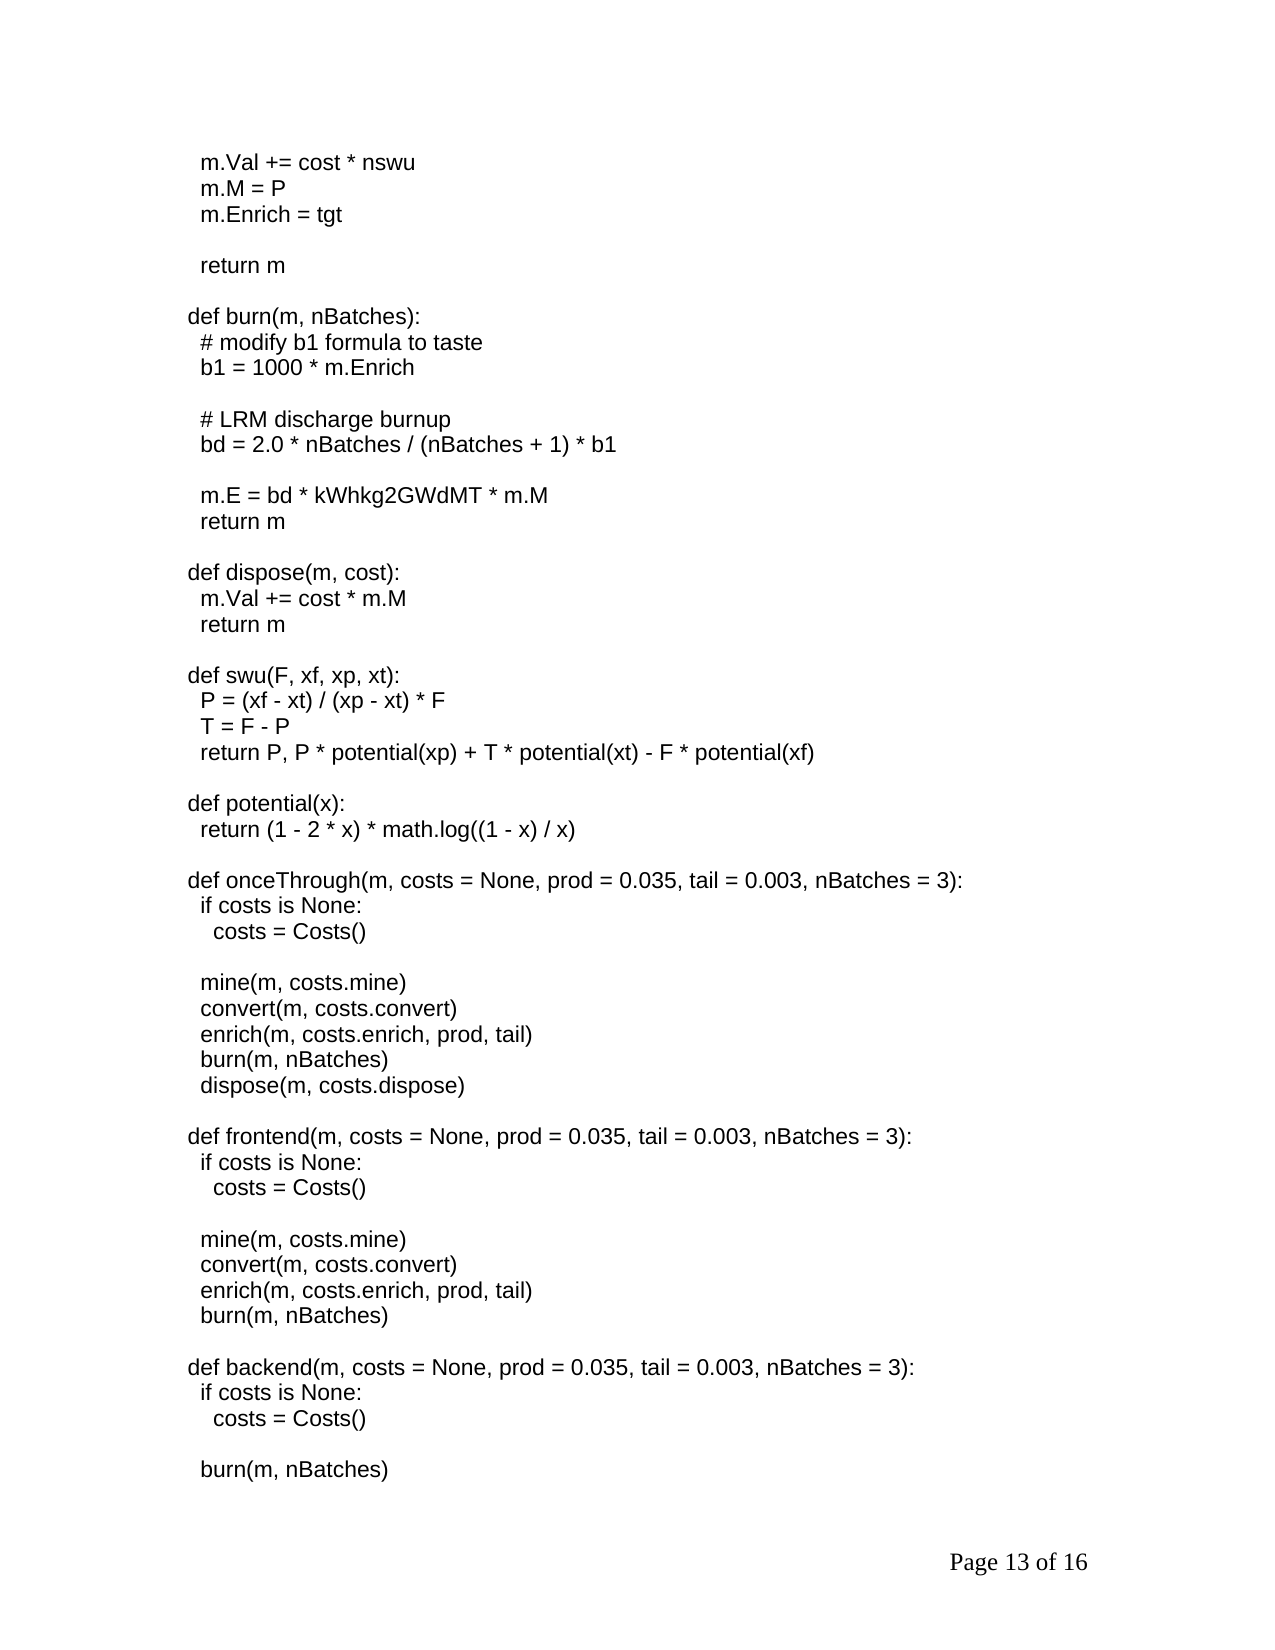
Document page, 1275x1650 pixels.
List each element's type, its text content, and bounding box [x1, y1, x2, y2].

text burn(m, nBatches) [187, 1457, 1087, 1482]
text enrich(m, costs.enrich, prod, tail) [187, 1277, 1087, 1303]
text costs = Costs() [187, 919, 1087, 944]
text return P, P * potential(xp) + T * potential(xt) - F * potential(xf) [187, 739, 1087, 765]
text def frontend(m, costs = None, prod = 0.035, tail = 0.003, nBatches = 3): [187, 1124, 1087, 1149]
text P = (xf - xt) / (xp - xt) * F [187, 688, 1087, 714]
text m.Enrich = tgt [187, 201, 1087, 227]
text if costs is None: [187, 1149, 1087, 1175]
text T = F - P [187, 714, 1087, 739]
text m.Val += cost * m.M [187, 586, 1087, 611]
text m.M = P [187, 176, 1087, 201]
text costs = Costs() [187, 1406, 1087, 1431]
text return m [187, 252, 1087, 278]
text convert(m, costs.convert) [187, 996, 1087, 1021]
text mine(m, costs.mine) [187, 1226, 1087, 1252]
text def backend(m, costs = None, prod = 0.035, tail = 0.003, nBatches = 3): [187, 1354, 1087, 1380]
text m.E = bd * kWhkg2GWdMT * m.M [187, 483, 1087, 509]
text if costs is None: [187, 1380, 1087, 1406]
text bd = 2.0 * nBatches / (nBatches + 1) * b1 [187, 432, 1087, 457]
text def dispose(m, cost): [187, 560, 1087, 586]
text costs = Costs() [187, 1175, 1087, 1201]
text return m [187, 509, 1087, 534]
text mine(m, costs.mine) [187, 970, 1087, 996]
text m.Val += cost * nswu [187, 150, 1087, 176]
text if costs is None: [187, 893, 1087, 919]
text # modify b1 formula to taste [187, 329, 1087, 355]
text convert(m, costs.convert) [187, 1252, 1087, 1277]
text dispose(m, costs.dispose) [187, 1072, 1087, 1098]
text enrich(m, costs.enrich, prod, tail) [187, 1021, 1087, 1047]
text def burn(m, nBatches): [187, 304, 1087, 329]
text # LRM discharge burnup [187, 406, 1087, 432]
text burn(m, nBatches) [187, 1303, 1087, 1329]
text b1 = 1000 * m.Enrich [187, 355, 1087, 381]
text def swu(F, xf, xp, xt): [187, 662, 1087, 688]
text burn(m, nBatches) [187, 1047, 1087, 1072]
text def potential(x): [187, 791, 1087, 816]
text def onceThrough(m, costs = None, prod = 0.035, tail = 0.003, nBatches = 3): [187, 867, 1087, 893]
text return (1 - 2 * x) * math.log((1 - x) / x) [187, 816, 1087, 842]
text return m [187, 611, 1087, 637]
